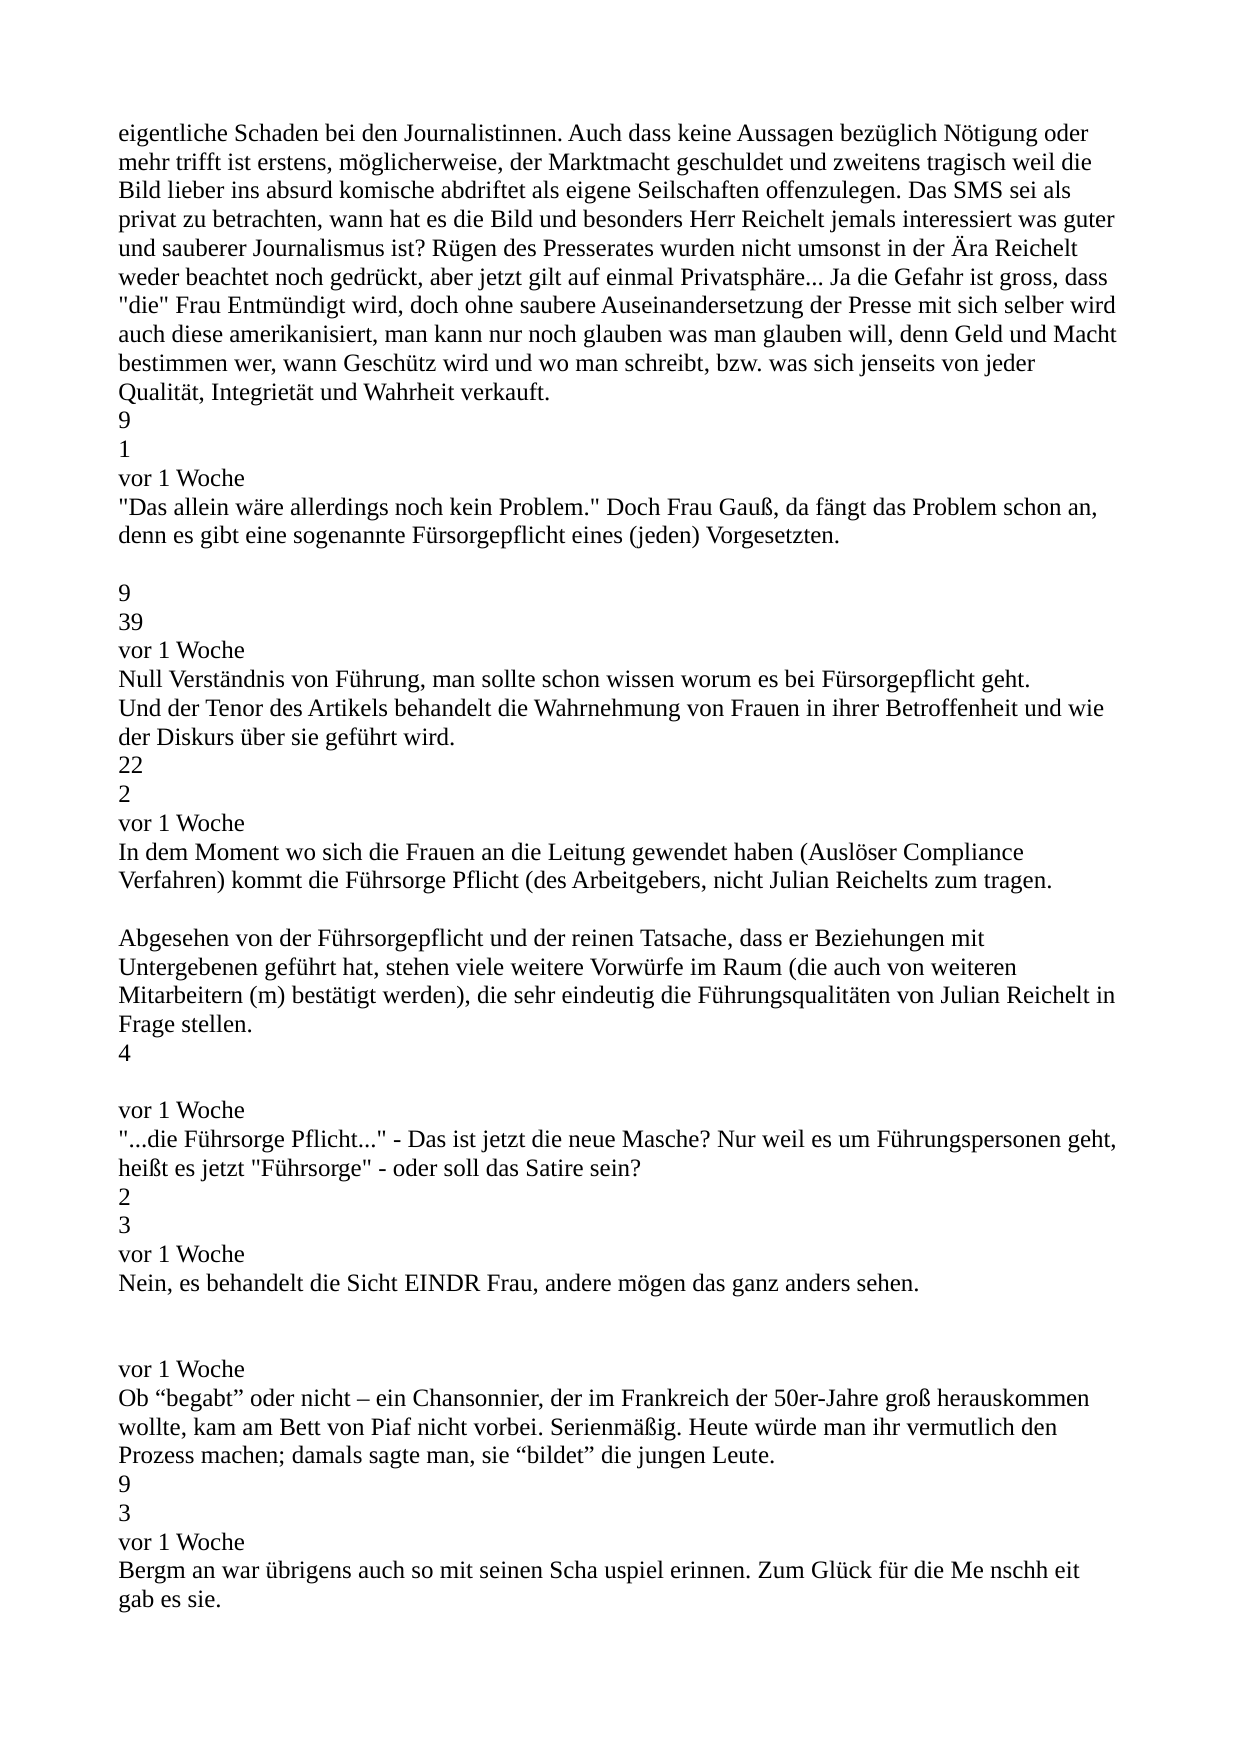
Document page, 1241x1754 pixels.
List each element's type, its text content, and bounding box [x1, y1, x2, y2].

text Bergm an war übrigens auch so mit seinen Scha uspiel erinnen. Zum Glück für die Me nschh eit gab es sie. [118, 1556, 1122, 1613]
text 2 [118, 779, 1122, 808]
text vor 1 Woche [118, 636, 1122, 664]
text 4 [118, 1038, 1122, 1067]
text eigentliche Schaden bei den Journalistinnen. Auch dass keine Aussagen bezüglich Nötigung oder mehr trifft ist erstens, möglicherweise, der Marktmacht geschuldet und zweitens tragisch weil die Bild lieber ins absurd komische abdriftet als eigene Seilschaften offenzulegen. Das SMS sei als privat zu betrachten, wann hat es die Bild und besonders Herr Reichelt jemals interessiert was guter und sauberer Journalismus ist? Rügen des Presserates wurden nicht umsonst in der Ära Reichelt weder beachtet noch gedrückt, aber jetzt gilt auf einmal Privatsphäre... Ja die Gefahr ist gross, dass "die" Frau Entmündigt wird, doch ohne saubere Auseinandersetzung der Presse mit sich selber wird auch diese amerikanisiert, man kann nur noch glauben was man glauben will, denn Geld und Macht bestimmen wer, wann Geschütz wird und wo man schreibt, bzw. was sich jenseits von jeder Qualität, Integrietät und Wahrheit verkauft. [118, 118, 1122, 406]
text 22 [118, 751, 1122, 779]
text 3 [118, 1498, 1122, 1527]
text 9 [118, 578, 1122, 607]
text vor 1 Woche [118, 1239, 1122, 1268]
text Null Verständnis von Führung, man sollte schon wissen worum es bei Fürsorgepflicht geht. [118, 664, 1122, 693]
text vor 1 Woche [118, 1527, 1122, 1556]
text 2 [118, 1182, 1122, 1211]
text "Das allein wäre allerdings noch kein Problem." Doch Frau Gauß, da fängt das Problem schon an, denn es gibt eine sogenannte Fürsorgepflicht eines (jeden) Vorgesetzten. [118, 492, 1122, 549]
text Und der Tenor des Artikels behandelt die Wahrnehmung von Frauen in ihrer Betroffenheit und wie der Diskurs über sie geführt wird. [118, 693, 1122, 751]
text vor 1 Woche [118, 1096, 1122, 1124]
text Abgesehen von der Führsorgepflicht und der reinen Tatsache, dass er Beziehungen mit Untergebenen geführt hat, stehen viele weitere Vorwürfe im Raum (die auch von weiteren Mitarbeitern (m) bestätigt werden), die sehr eindeutig die Führungsqualitäten von Julian Reichelt in Frage stellen. [118, 923, 1122, 1038]
text 1 [118, 434, 1122, 463]
text In dem Moment wo sich die Frauen an die Leitung gewendet haben (Auslöser Compliance Verfahren) kommt die Führsorge Pflicht (des Arbeitgebers, nicht Julian Reichelts zum tragen. [118, 837, 1122, 894]
text 39 [118, 607, 1122, 636]
text Nein, es behandelt die Sicht EINDR Frau, andere mögen das ganz anders sehen. [118, 1268, 1122, 1297]
text Ob “begabt” oder nicht – ein Chansonnier, der im Frankreich der 50er-Jahre groß herauskommen wollte, kam am Bett von Piaf nicht vorbei. Serienmäßig. Heute würde man ihr vermutlich den Prozess machen; damals sagte man, sie “bildet” die jungen Leute. [118, 1383, 1122, 1469]
text 9 [118, 1469, 1122, 1498]
text vor 1 Woche [118, 1354, 1122, 1383]
text 9 [118, 406, 1122, 434]
text 3 [118, 1211, 1122, 1239]
text "...die Führsorge Pflicht..." - Das ist jetzt die neue Masche? Nur weil es um Führungspersonen geht, heißt es jetzt "Führsorge" - oder soll das Satire sein? [118, 1124, 1122, 1182]
text vor 1 Woche [118, 463, 1122, 492]
text vor 1 Woche [118, 808, 1122, 837]
